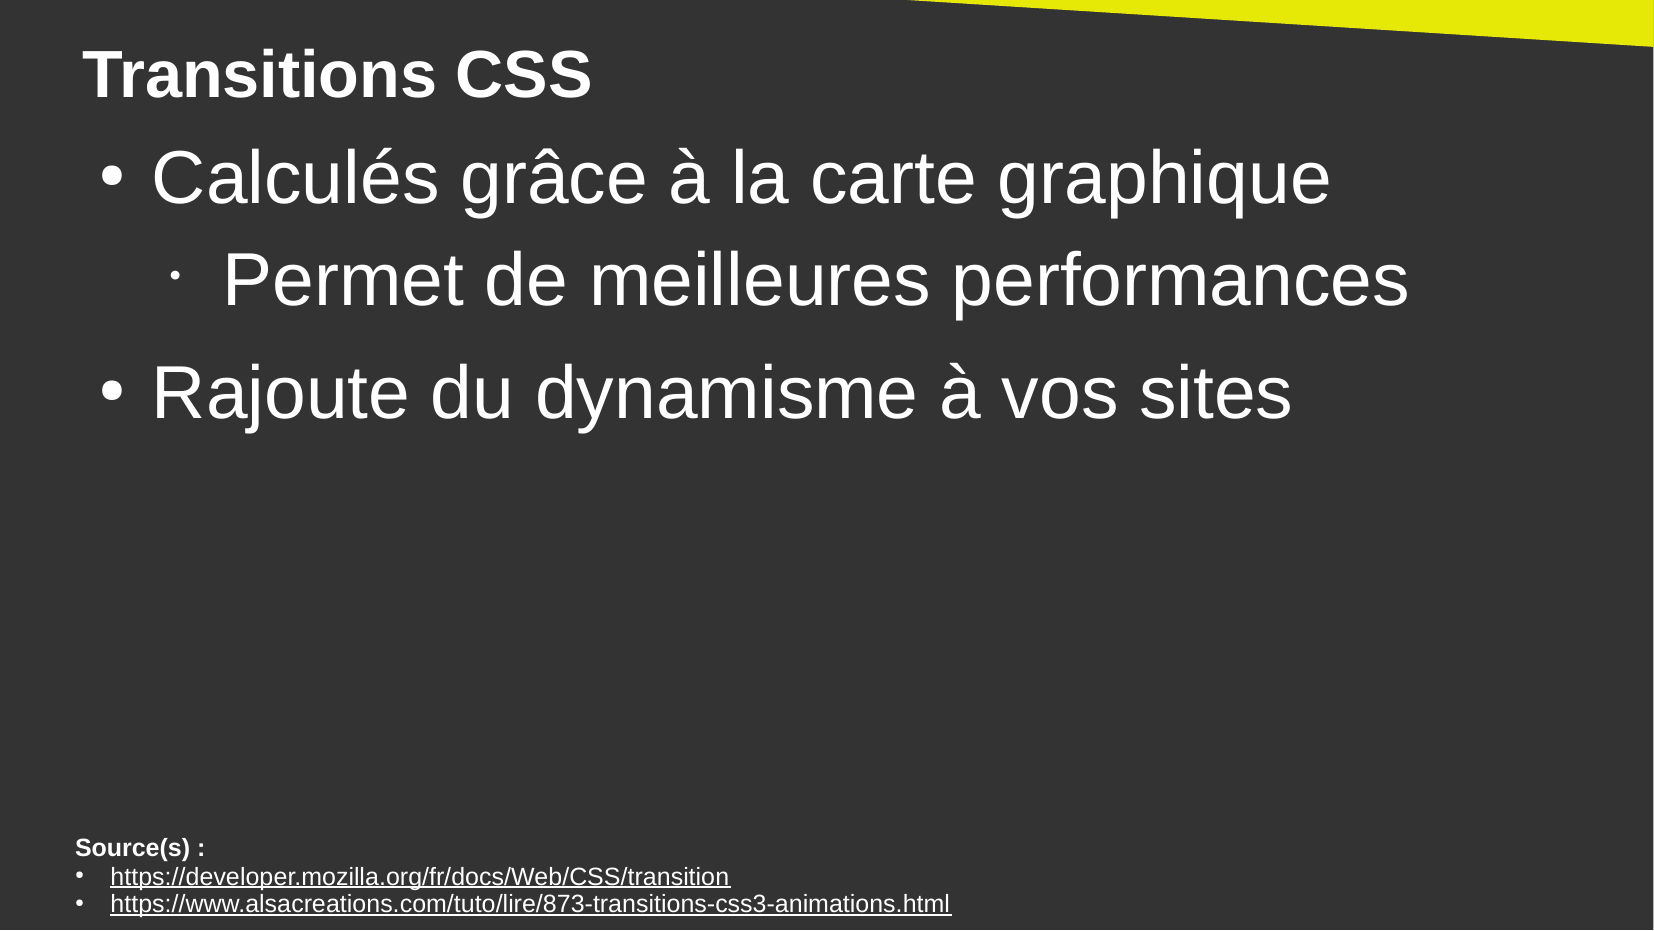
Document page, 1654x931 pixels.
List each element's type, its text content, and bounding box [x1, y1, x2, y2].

text_box Source(s) : https://developer.mozilla.org/fr/docs/Web/CSS/transition https://www.alsacreations.com/tuto/lire/873-transitions-css3-animations.html [60, 826, 1546, 926]
title Transitions CSS [82, 37, 1571, 114]
list Calculés grâce à la carte graphique Permet de meilleures performances Rajoute du dynamisme à vos sites [80, 135, 1620, 520]
text_box [907, 0, 1654, 47]
